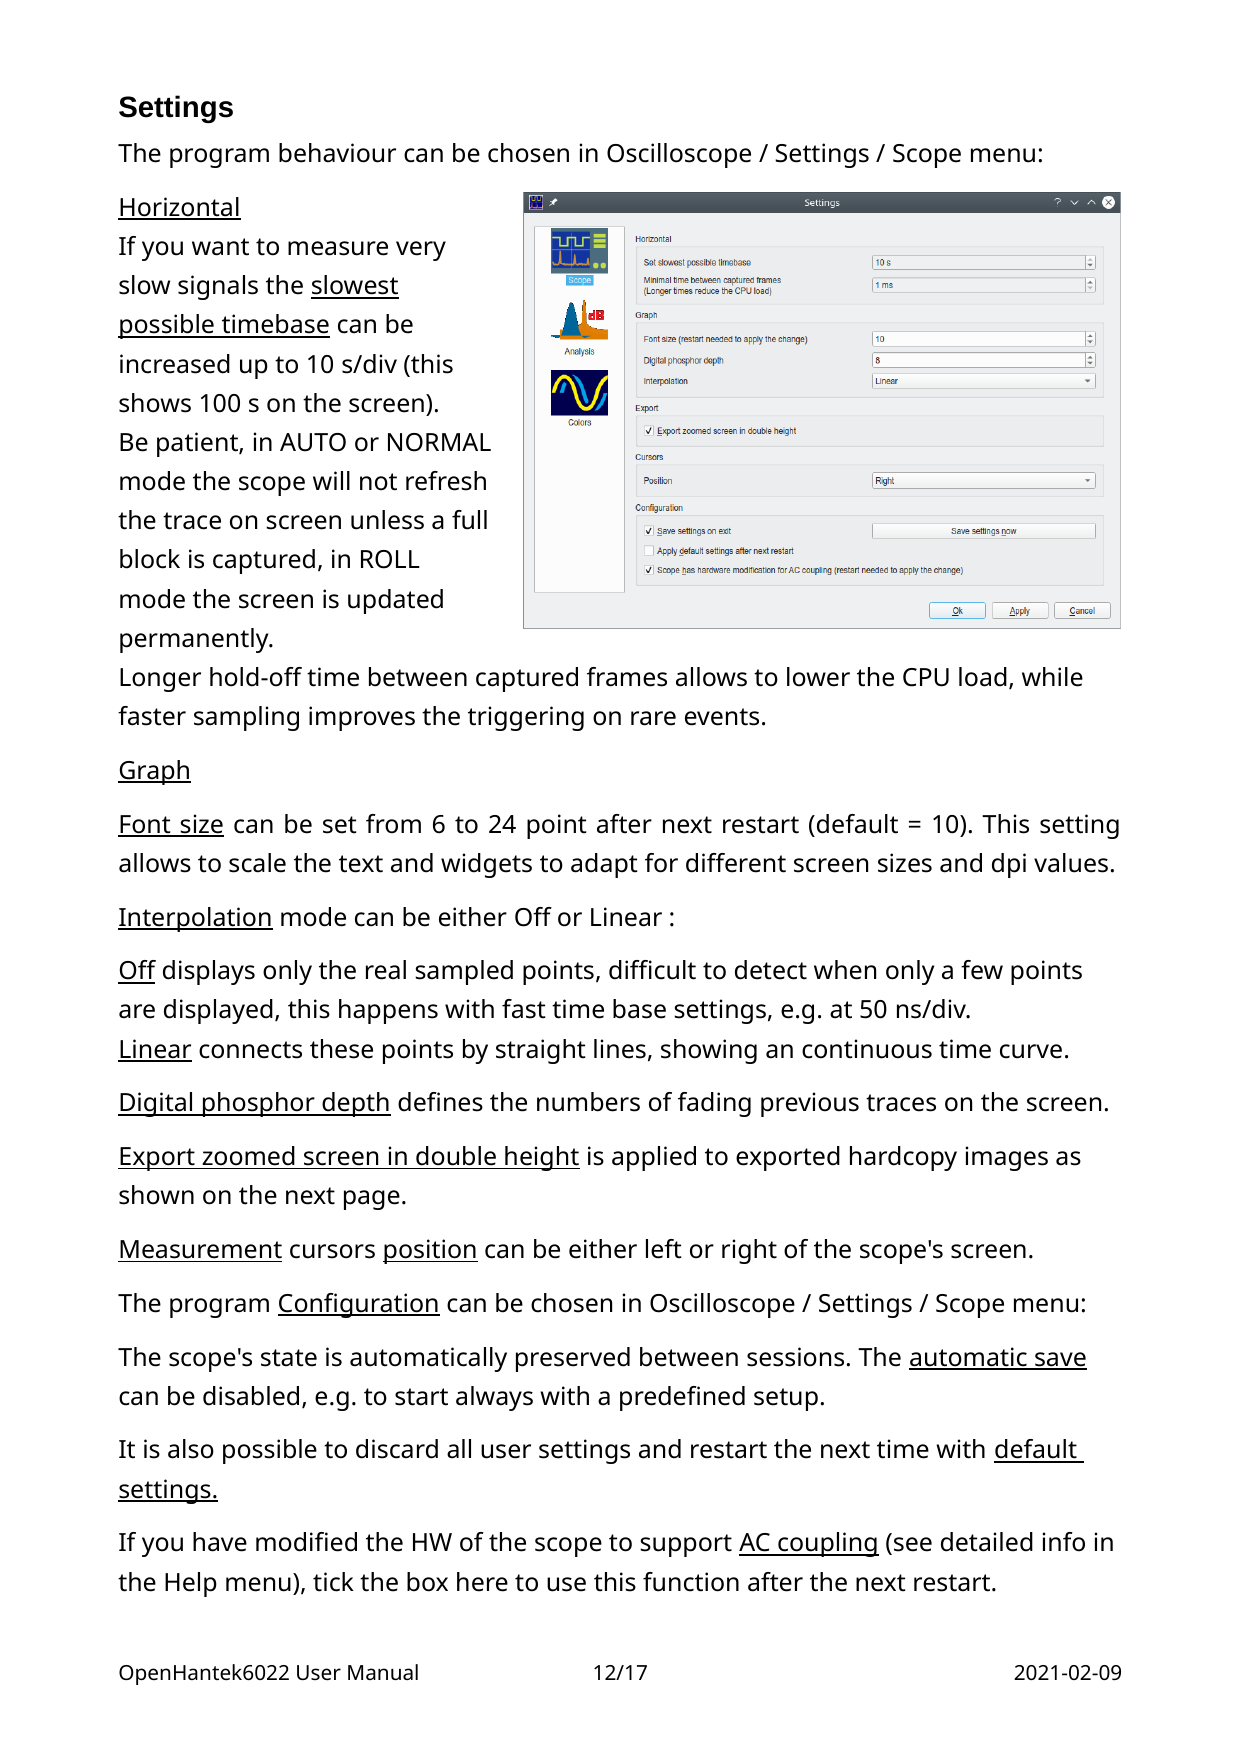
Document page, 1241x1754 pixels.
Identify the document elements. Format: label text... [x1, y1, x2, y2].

subtitle The program Configuration can be chosen in Oscilloscope / Settings / Scope menu: [118, 1285, 1122, 1319]
subtitle Font size can be set from 6 to 24 point after next restart (default = 10). This setting allows to scale the text and widgets to adapt for different screen sizes and dpi values. [118, 806, 1122, 879]
subtitle Horizontal If you want to measure very slow signals the slowest possible timebase can be increased up to 10 s/div (this shows 100 s on the screen). Be patient, in AUTO or NORMAL mode the scope will not refresh the trace on screen unless a full block is captured, in ROLL mode the screen is updated permanently. Longer hold-off time between captured frames allows to lower the CPU load, while faster sampling improves the triggering on rare events. [118, 189, 1122, 733]
subtitle Off displays only the real sampled points, difficult to detect when only a few points are displayed, this happens with fast time base settings, e.g. at 50 ns/div. Linear connects these points by straight lines, showing an continuous time curve. [118, 953, 1122, 1065]
subtitle If you have modified the HW of the scope to support AC coupling (see detailed info in the Help menu), tick the box here to use this function after the next restart. [118, 1525, 1122, 1598]
subtitle Export zoomed screen in double height is applied to exported hardcopy images as shown on the next page. [118, 1139, 1122, 1212]
subtitle It is also possible to discard all user settings and restart the next time with default settings. [118, 1432, 1122, 1505]
subtitle Measurement cursors position can be either left or right of the scope's screen. [118, 1232, 1122, 1266]
subtitle Digital phosphor depth defines the numbers of fading previous traces on the screen. [118, 1085, 1122, 1119]
subtitle Graph [118, 752, 1122, 787]
subtitle Settings [118, 89, 1122, 123]
subtitle The program behaviour can be chosen in Oscilloscope / Settings / Scope menu: [118, 136, 1122, 170]
picture [523, 192, 1121, 629]
subtitle The scope's state is automatically preserved between sessions. The automatic save can be disabled, e.g. to start always with a predefined setup. [118, 1339, 1122, 1412]
subtitle Interpolation mode can be either Off or Linear : [118, 899, 1122, 933]
